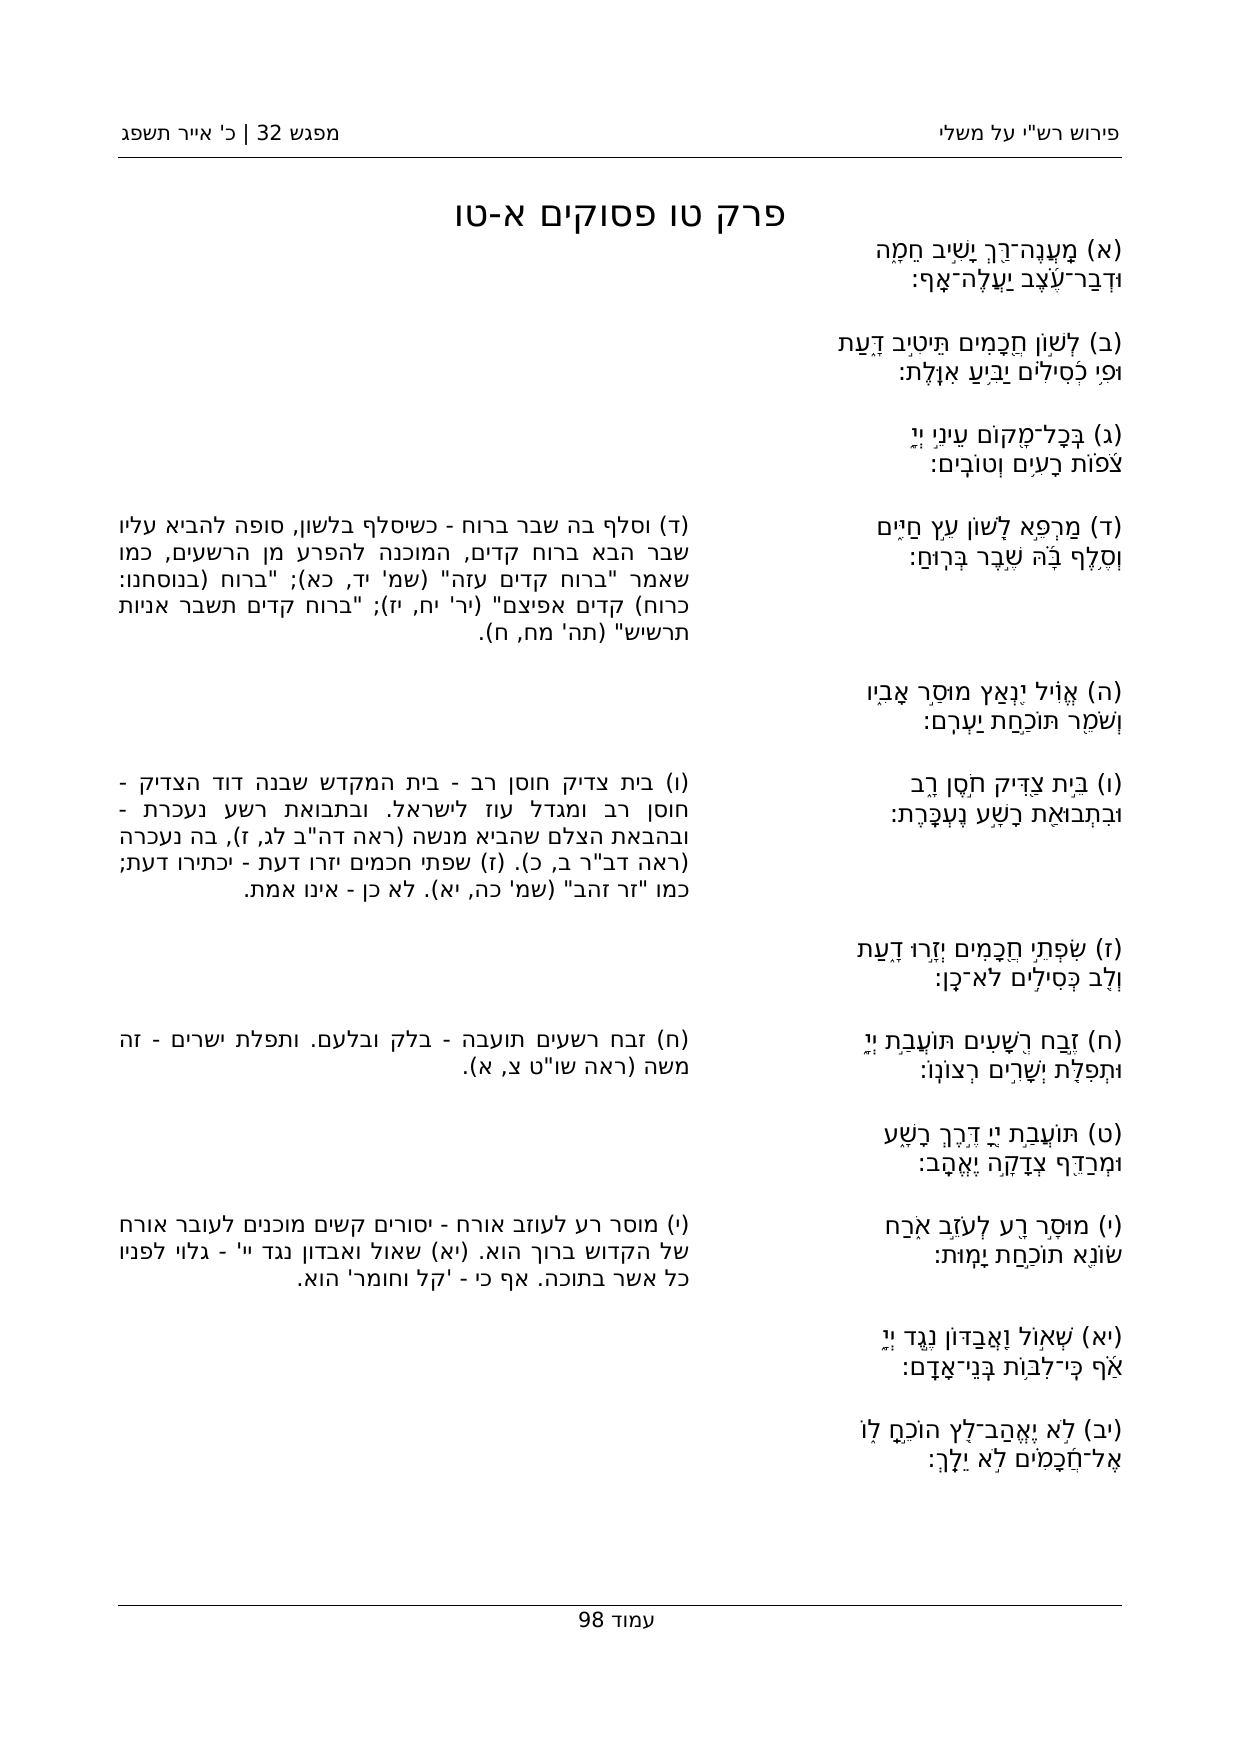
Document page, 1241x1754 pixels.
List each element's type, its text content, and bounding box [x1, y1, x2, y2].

table_cell [690, 420, 709, 513]
table_header (א) מַֽעֲנֶה־רַּ֭ךְ יָשִׁ֣יב חֵמָ֑ה וּדְבַר־עֶ֝֗צֶב יַעֲלֶה־אָֽף: [709, 235, 1123, 328]
table_cell [690, 328, 709, 420]
table_cell (יא) שְׁא֣וֹל וַ֭אֲבַדּוֹן נֶ֣גֶד יְיָ֑ אַ֝֗ף כִּֽי־לִבּ֥וֹת בְּֽנֵי־אָדָֽם: [709, 1323, 1123, 1415]
table_cell (ו) בית צדיק חוסן רב - בית המקדש שבנה דוד הצדיק - חוסן רב ומגדל עוז לישראל. ובתבואת רשע נעכרת - ובהבאת הצלם שהביא מנשה (ראה דה"ב לג, ז), בה נעכרה (ראה דב"ר ב, כ). (ז) שפתי חכמים יזרו דעת - יכתירו דעת; כמו "זר זהב" (שמ' כה, יא). לא כן - אינו אמת. [118, 770, 690, 934]
table_cell (ד) וסלף בה שבר ברוח - כשיסלף בלשון, סופה להביא עליו שבר הבא ברוח קדים, המוכנה להפרע מן הרשעים, כמו שאמר "ברוח קדים עזה" (שמ' יד, כא); "ברוח (בנוסחנו: כרוח) קדים אפיצם" (יר' יח, יז); "ברוח קדים תשבר אניות תרשיש" (תה' מח, ח). [118, 513, 690, 677]
table_cell [118, 328, 690, 420]
table_cell (ז) שִׂפְתֵ֣י חֲ֭כָמִים יְזָ֣רוּ דָ֑עַת וְלֵ֖ב כְּסִילִ֣ים לֹא־כֵֽן: [709, 934, 1123, 1027]
table_cell [118, 1415, 690, 1507]
table_cell (י) מוסר רע לעוזב אורח - יסורים קשים מוכנים לעובר אורח של הקדוש ברוך הוא. (יא) שאול ואבדון נגד יי' - גלוי לפניו כל אשר בתוכה. אף כי - 'קל וחומר' הוא. [118, 1211, 690, 1323]
table_cell [118, 934, 690, 1027]
table_cell [690, 1119, 709, 1211]
table_cell [690, 1027, 709, 1119]
table_cell (ב) לְשׁ֣וֹן חֲ֭כָמִים תֵּיטִ֣יב דָּ֑עַת וּפִ֥י כְ֝סִילִ֗ים יַבִּ֥יעַ אִוֶּֽלֶת: [709, 328, 1123, 420]
table_cell [118, 677, 690, 769]
table_cell [690, 677, 709, 769]
table_cell [118, 420, 690, 513]
table_header [118, 235, 690, 328]
table_cell [118, 1323, 690, 1415]
table_cell [690, 1211, 709, 1323]
table_cell (ג) בְּֽכָל־מָ֭קוֹם עֵינֵ֣י יְיָ֑ צֹ֝פ֗וֹת רָעִ֥ים וְטוֹבִֽים: [709, 420, 1123, 513]
table_cell (ח) זבח רשעים תועבה - בלק ובלעם. ותפלת ישרים - זה משה (ראה שו"ט צ, א). [118, 1027, 690, 1119]
table_cell (ו) בֵּ֣ית צַ֭דִּיק חֹ֣סֶן רָ֑ב וּבִתְבוּאַ֖ת רָשָׁ֣ע נֶעְכָּֽרֶת: [709, 770, 1123, 934]
table_cell (ח) זֶ֣בַח רְ֭שָׁעִים תּוֹעֲבַ֣ת יְיָ֑ וּתְפִלַּ֖ת יְשָׁרִ֣ים רְצוֹנֽוֹ: [709, 1027, 1123, 1119]
table_cell [690, 934, 709, 1027]
table_cell (יב) לֹ֣א יֶאֱהַב־לֵ֭ץ הוֹכֵ֣חַֽ ל֑וֹ אֶל־חֲ֝כָמִ֗ים לֹ֣א יֵלֵֽךְ: [709, 1415, 1123, 1507]
table_cell [118, 1119, 690, 1211]
table_cell [690, 513, 709, 677]
table_cell (י) מוּסָ֣ר רָ֭ע לְעֹזֵ֣ב אֹ֑רַח שׂוֹנֵ֖א תוֹכַ֣חַת יָמֽוּת: [709, 1211, 1123, 1323]
table_header [690, 235, 709, 328]
text פרק טו פסוקים א-טו [118, 192, 1122, 235]
table_cell [690, 770, 709, 934]
table_cell [690, 1415, 709, 1507]
table_cell (ט) תּוֹעֲבַ֣ת יְ֭יָ דֶּ֣רֶךְ רָשָׁ֑ע וּמְרַדֵּ֖ף צְדָקָ֣ה יֶאֱהָֽב: [709, 1119, 1123, 1211]
table_cell [690, 1323, 709, 1415]
table_cell (ה) אֱוִ֗יל יִ֭נְאַץ מוּסַ֣ר אָבִ֑יו וְשֹׁמֵ֖ר תּוֹכַ֣חַת יַעְרִֽם: [709, 677, 1123, 769]
table_cell (ד) מַרְפֵּ֣א לָ֭שׁוֹן עֵ֣ץ חַיִּ֑ים וְסֶ֥לֶף בָּ֝֗הּ שֶׁ֣בֶר בְּרֽוּחַ: [709, 513, 1123, 677]
